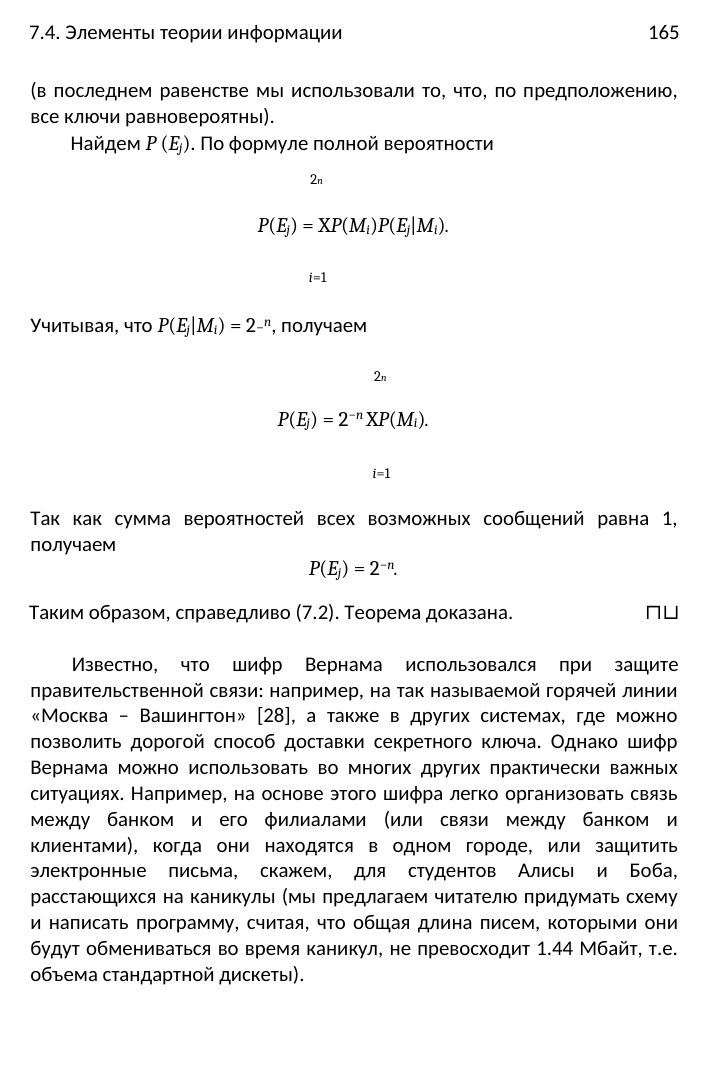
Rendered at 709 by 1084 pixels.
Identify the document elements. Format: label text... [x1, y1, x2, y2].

text Найдем P (Ej). По формуле полной вероятности [70, 130, 679, 155]
text i=1 [122, 465, 640, 482]
text P(Ej) = 2−n. [50, 557, 658, 581]
text P(Ej) = XP(Mi)P(Ej|Mi). [50, 214, 658, 238]
text 2n [81, 171, 552, 188]
text 2n [81, 368, 679, 385]
text Известно, что шифр Вернама использовался при защите правительственной связи: например, на так называемой горячей линии «Москва – Вашингтон» [28], а также в других системах, где можно позволить дорогой способ доставки секретного ключа. Однако шифр Вернама можно использовать во многих других практически важных ситуациях. Например, на основе этого шифра легко организовать связь между банком и его филиалами (или связи между банком и клиентами), когда они находятся в одном городе, или защитить электронные письма, скажем, для студентов Алисы и Боба, расстающихся на каникулы (мы предлагаем читателю придумать схему и написать программу, считая, что общая длина писем, которыми они будут обмениваться во время каникул, не превосходит 1.44 Мбайт, т.е. объема стандартной дискеты). [30, 651, 679, 986]
text Так как сумма вероятностей всех возможных сообщений равна 1, получаем [30, 505, 679, 556]
text P(Ej) = 2−n XP(Mi). [50, 407, 658, 431]
text Учитывая, что P(Ej|Mi) = 2−n, получаем [30, 312, 679, 338]
text i=1 [122, 270, 513, 287]
text Таким образом, справедливо (7.2). Теорема доказана. ⊓⊔ [29, 599, 679, 625]
text (в последнем равенстве мы использовали то, что, по предположению, все ключи равновероятны). [30, 78, 679, 129]
